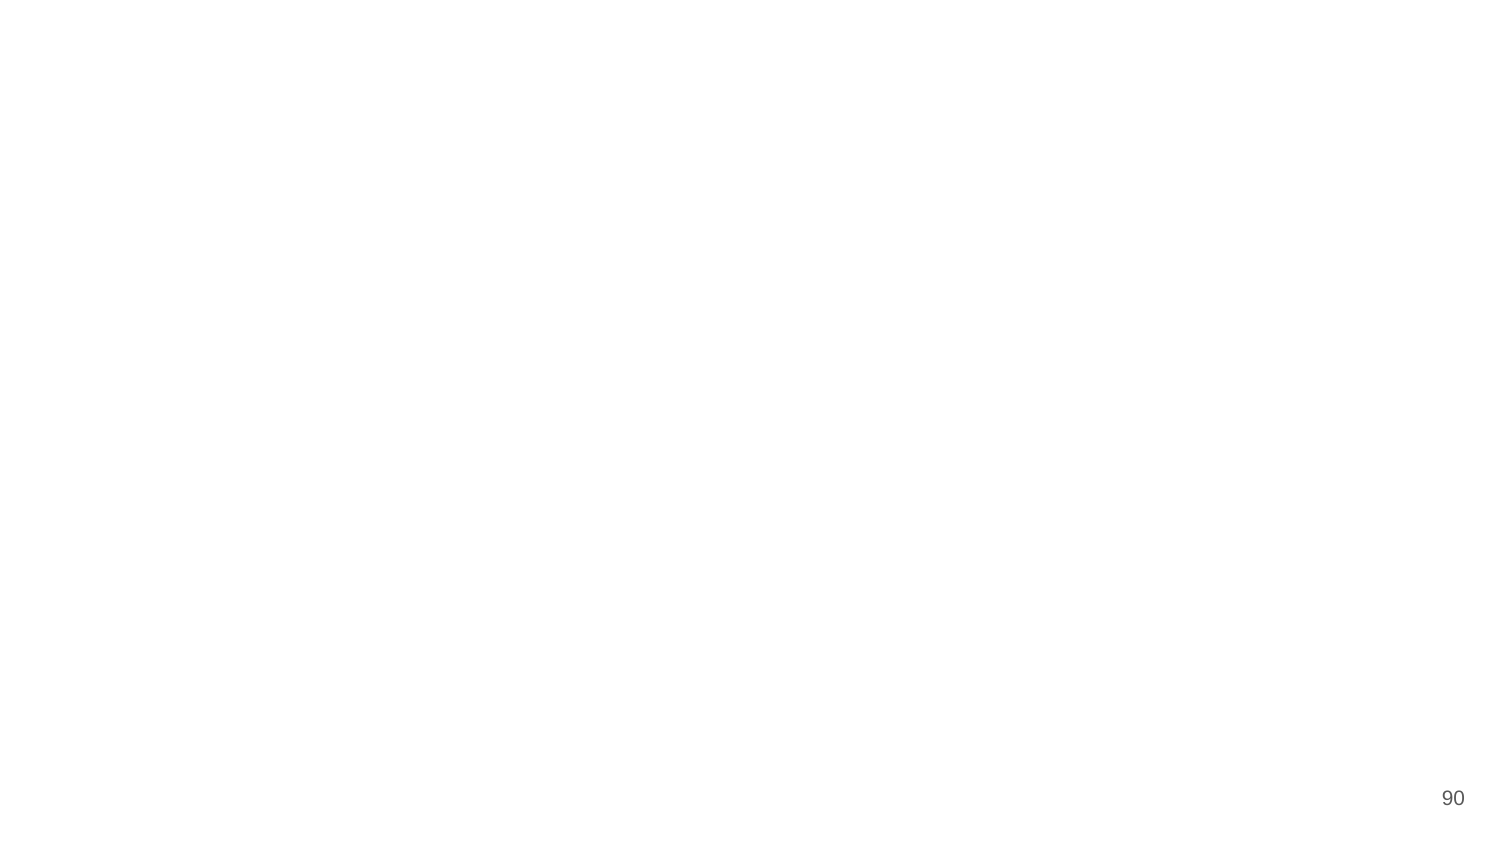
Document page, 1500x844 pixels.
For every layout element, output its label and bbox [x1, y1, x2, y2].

slide_number [1389, 764, 1480, 830]
